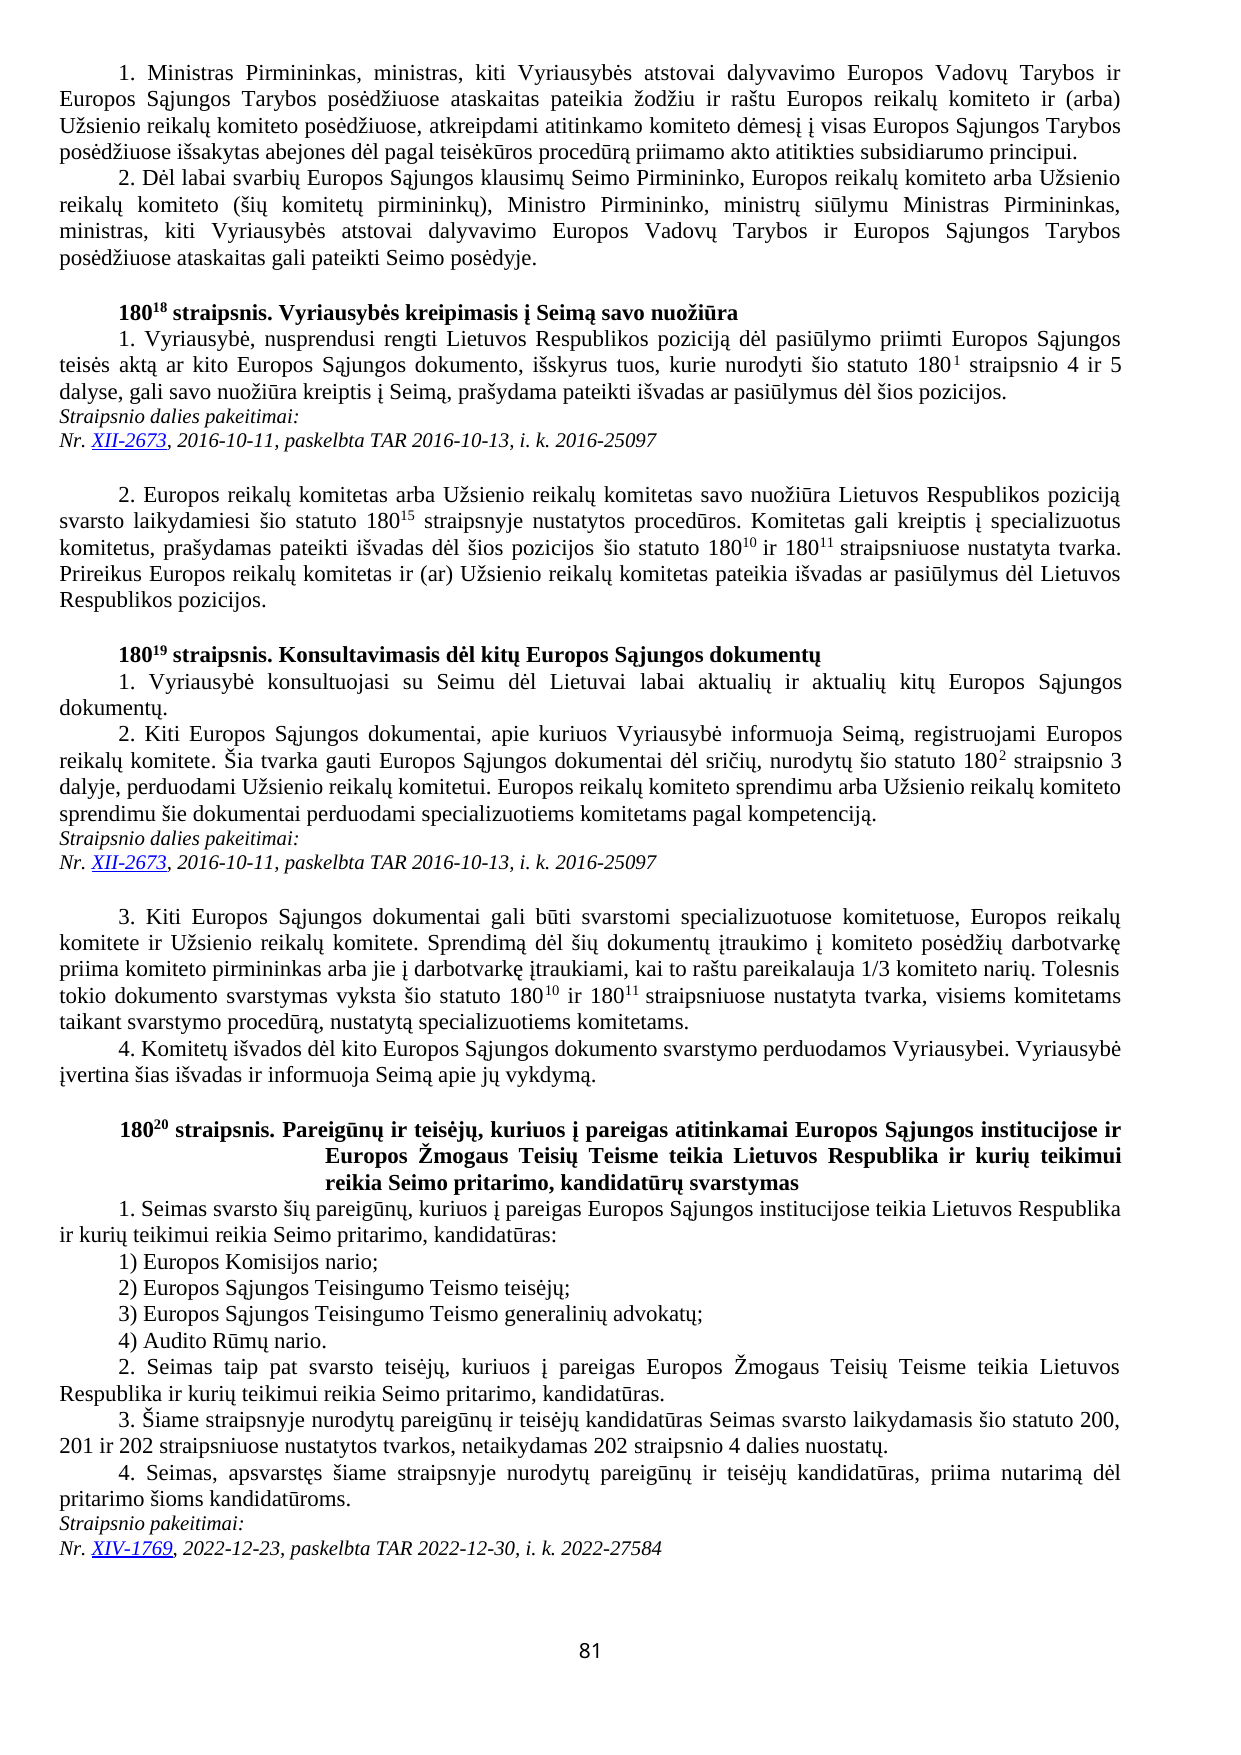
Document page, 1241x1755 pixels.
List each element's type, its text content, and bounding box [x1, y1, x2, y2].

text Nr. XIV-1769, 2022-12-23, paskelbta TAR 2022-12-30, i. k. 2022-27584 [59, 1535, 1122, 1559]
text 3) Europos Sąjungos Teisingumo Teismo generalinių advokatų; [59, 1301, 1122, 1327]
text 1. Seimas svarsto šių pareigūnų, kuriuos į pareigas Europos Sąjungos institucijose teikia Lietuvos Respublika ir kurių teikimui reikia Seimo pritarimo, kandidatūras: [59, 1195, 1122, 1248]
text 18019 straipsnis. Konsultavimasis dėl kitų Europos Sąjungos dokumentų [59, 641, 1122, 668]
text 1) Europos Komisijos nario; [59, 1248, 1122, 1274]
text Straipsnio dalies pakeitimai: [59, 404, 1122, 428]
text 2. Europos reikalų komitetas arba Užsienio reikalų komitetas savo nuožiūra Lietuvos Respublikos poziciją svarsto laikydamiesi šio statuto 18015 straipsnyje nustatytos procedūros. Komitetas gali kreiptis į specializuotus komitetus, prašydamas pateikti išvadas dėl šios pozicijos šio statuto 18010 ir 18011 straipsniuose nustatyta tvarka. Prireikus Europos reikalų komitetas ir (ar) Užsienio reikalų komitetas pateikia išvadas ar pasiūlymus dėl Lietuvos Respublikos pozicijos. [59, 481, 1122, 613]
text 2. Dėl labai svarbių Europos Sąjungos klausimų Seimo Pirmininko, Europos reikalų komiteto arba Užsienio reikalų komiteto (šių komitetų pirmininkų), Ministro Pirmininko, ministrų siūlymu Ministras Pirmininkas, ministras, kiti Vyriausybės atstovai dalyvavimo Europos Vadovų Tarybos ir Europos Sąjungos Tarybos posėdžiuose ataskaitas gali pateikti Seimo posėdyje. [59, 164, 1122, 270]
text 18018 straipsnis. Vyriausybės kreipimasis į Seimą savo nuožiūra [59, 299, 1122, 325]
text 1. Vyriausybė konsultuojasi su Seimu dėl Lietuvai labai aktualių ir aktualių kitų Europos Sąjungos dokumentų. [59, 668, 1122, 721]
text Straipsnio dalies pakeitimai: [59, 826, 1122, 850]
text 1. Ministras Pirmininkas, ministras, kiti Vyriausybės atstovai dalyvavimo Europos Vadovų Tarybos ir Europos Sąjungos Tarybos posėdžiuose ataskaitas pateikia žodžiu ir raštu Europos reikalų komiteto ir (arba) Užsienio reikalų komiteto posėdžiuose, atkreipdami atitinkamo komiteto dėmesį į visas Europos Sąjungos Tarybos posėdžiuose išsakytas abejones dėl pagal teisėkūros procedūrą priimamo akto atitikties subsidiarumo principui. [59, 59, 1122, 164]
text 4) Audito Rūmų nario. [59, 1327, 1122, 1353]
text 18020 straipsnis. Pareigūnų ir teisėjų, kuriuos į pareigas atitinkamai Europos Sąjungos institucijose ir Europos Žmogaus Teisių Teisme teikia Lietuvos Respublika ir kurių teikimui reikia Seimo pritarimo, kandidatūrų svarstymas [119, 1116, 1122, 1195]
text 2. Kiti Europos Sąjungos dokumentai, apie kuriuos Vyriausybė informuoja Seimą, registruojami Europos reikalų komitete. Šia tvarka gauti Europos Sąjungos dokumentai dėl sričių, nurodytų šio statuto 1802 straipsnio 3 dalyje, perduodami Užsienio reikalų komitetui. Europos reikalų komiteto sprendimu arba Užsienio reikalų komiteto sprendimu šie dokumentai perduodami specializuotiems komitetams pagal kompetenciją. [59, 721, 1122, 826]
text 2) Europos Sąjungos Teisingumo Teismo teisėjų; [59, 1274, 1122, 1301]
text 3. Šiame straipsnyje nurodytų pareigūnų ir teisėjų kandidatūras Seimas svarsto laikydamasis šio statuto 200, 201 ir 202 straipsniuose nustatytos tvarkos, netaikydamas 202 straipsnio 4 dalies nuostatų. [59, 1406, 1122, 1459]
text Nr. XII-2673, 2016-10-11, paskelbta TAR 2016-10-13, i. k. 2016-25097 [59, 428, 1122, 452]
text 4. Komitetų išvados dėl kito Europos Sąjungos dokumento svarstymo perduodamos Vyriausybei. Vyriausybė įvertina šias išvadas ir informuoja Seimą apie jų vykdymą. [59, 1034, 1122, 1087]
text 3. Kiti Europos Sąjungos dokumentai gali būti svarstomi specializuotuose komitetuose, Europos reikalų komitete ir Užsienio reikalų komitete. Sprendimą dėl šių dokumentų įtraukimo į komiteto posėdžių darbotvarkę priima komiteto pirmininkas arba jie į darbotvarkę įtraukiami, kai to raštu pareikalauja 1/3 komiteto narių. Tolesnis tokio dokumento svarstymas vyksta šio statuto 18010 ir 18011 straipsniuose nustatyta tvarka, visiems komitetams taikant svarstymo procedūrą, nustatytą specializuotiems komitetams. [59, 903, 1122, 1034]
text 1. Vyriausybė, nusprendusi rengti Lietuvos Respublikos poziciją dėl pasiūlymo priimti Europos Sąjungos teisės aktą ar kito Europos Sąjungos dokumento, išskyrus tuos, kurie nurodyti šio statuto 1801 straipsnio 4 ir 5 dalyse, gali savo nuožiūra kreiptis į Seimą, prašydama pateikti išvadas ar pasiūlymus dėl šios pozicijos. [59, 325, 1122, 404]
text 2. Seimas taip pat svarsto teisėjų, kuriuos į pareigas Europos Žmogaus Teisių Teisme teikia Lietuvos Respublika ir kurių teikimui reikia Seimo pritarimo, kandidatūras. [59, 1353, 1122, 1406]
text Straipsnio pakeitimai: [59, 1511, 1122, 1535]
text Nr. XII-2673, 2016-10-11, paskelbta TAR 2016-10-13, i. k. 2016-25097 [59, 850, 1122, 874]
text 4. Seimas, apsvarstęs šiame straipsnyje nurodytų pareigūnų ir teisėjų kandidatūras, priima nutarimą dėl pritarimo šioms kandidatūroms. [59, 1459, 1122, 1511]
